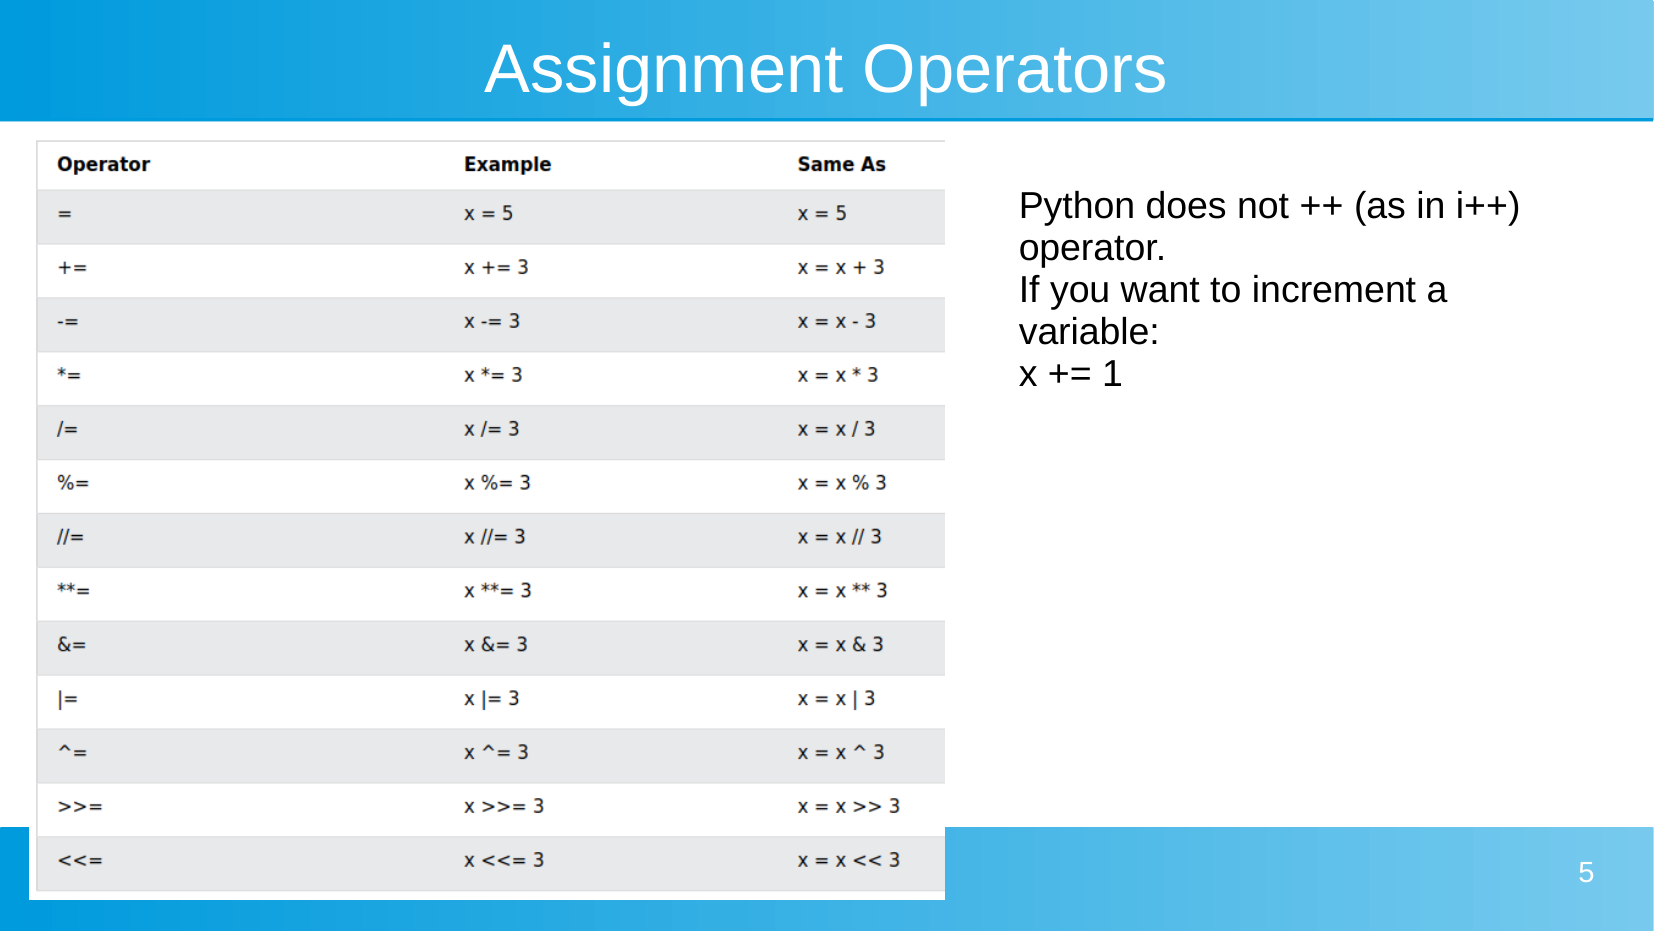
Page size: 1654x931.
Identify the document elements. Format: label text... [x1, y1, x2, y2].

text_box Python does not ++ (as in i++) operator. If you want to increment a variable: x += 1 [1003, 177, 1595, 591]
picture [29, 132, 945, 900]
title Assignment Operators [59, 29, 1595, 108]
